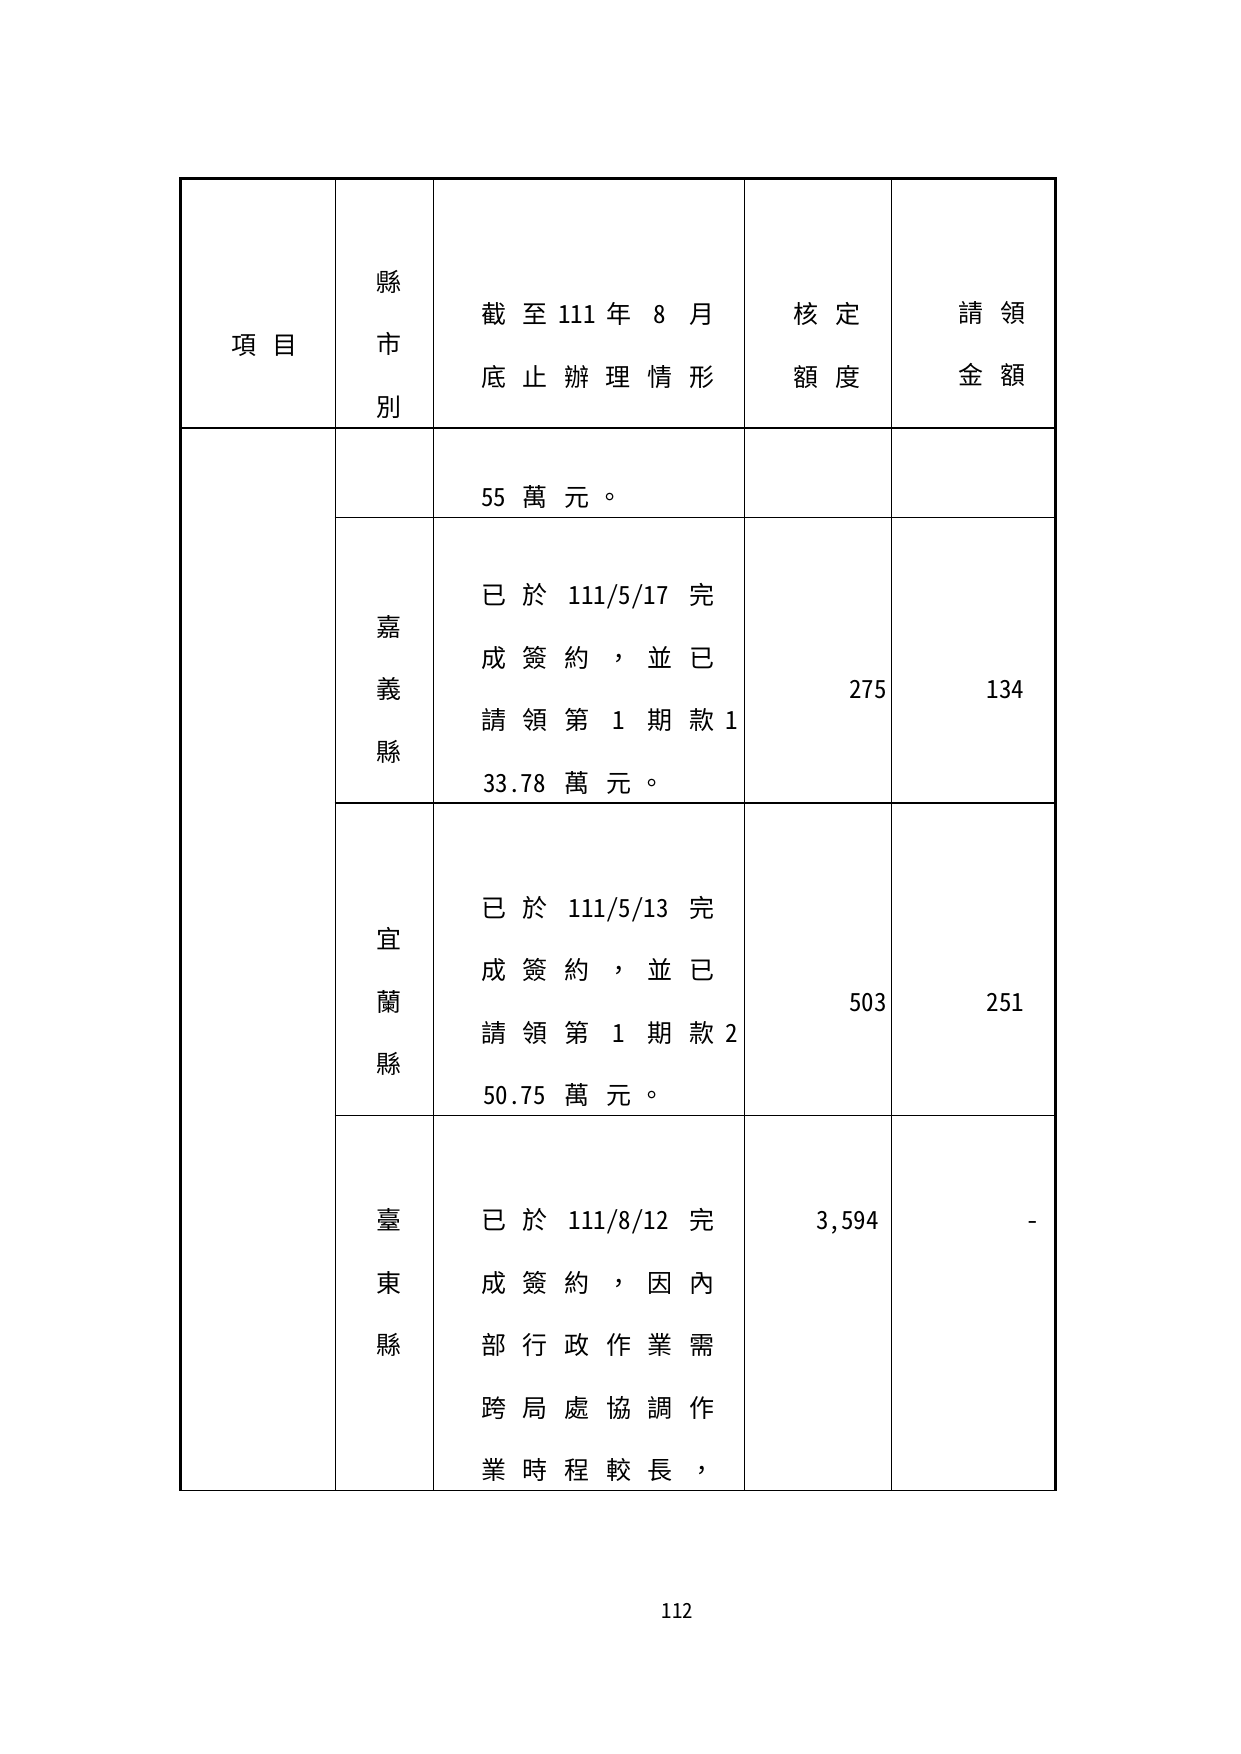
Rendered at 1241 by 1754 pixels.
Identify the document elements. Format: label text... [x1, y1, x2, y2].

table_cell 已於111/5/17完成簽約，並已請領第1期款133.78萬元。 [434, 518, 744, 802]
table_header 縣市別 [336, 180, 433, 427]
table_header 項目 [182, 180, 335, 427]
table_cell 已於111/8/12完成簽約，因內部行政作業需跨局處協調作業時程較長， [434, 1116, 744, 1490]
table_cell 251 [892, 804, 1054, 1115]
table_cell 嘉義縣 [336, 518, 433, 802]
table_cell - [892, 1116, 1054, 1490]
table_header 核定額度 [745, 180, 891, 427]
table_cell [182, 429, 335, 1490]
table_header 請領金額 [892, 180, 1054, 427]
table_cell 55萬元。 [434, 429, 744, 517]
table_cell 503 [745, 804, 891, 1115]
table_cell [336, 429, 433, 517]
table_cell 134 [892, 518, 1054, 802]
table_cell [745, 429, 891, 517]
table_cell 3,594 [745, 1116, 891, 1490]
table_header 截至111年8月底止辦理情形 [434, 180, 744, 427]
table_cell 宜蘭縣 [336, 804, 433, 1115]
table_cell [892, 429, 1054, 517]
table_cell 已於111/5/13完成簽約，並已請領第1期款250.75萬元。 [434, 804, 744, 1115]
table_cell 275 [745, 518, 891, 802]
table_cell 臺東縣 [336, 1116, 433, 1490]
